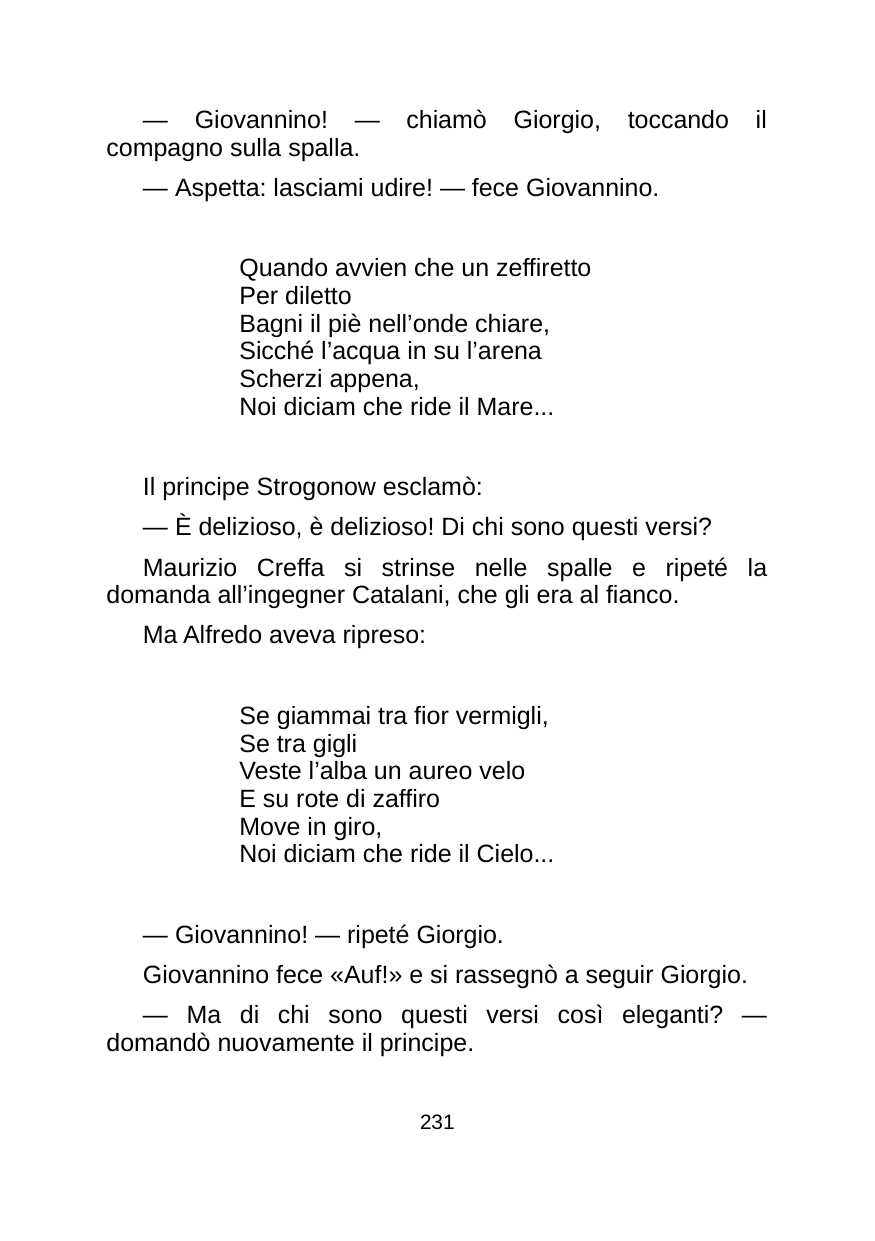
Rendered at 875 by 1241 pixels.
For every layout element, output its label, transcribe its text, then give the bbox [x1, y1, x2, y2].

text Il principe Strogonow esclamò: [106, 473, 768, 501]
text — Aspetta: lasciami udire! — fece Giovannino. [106, 174, 768, 202]
text Giovannino fece «Auf!» e si rassegnò a seguir Giorgio. [106, 961, 768, 989]
text — Giovannino! — chiamò Giorgio, toccando il compagno sulla spalla. [106, 106, 768, 162]
text — Ma di chi sono questi versi così eleganti? — domandò nuovamente il principe. [106, 1002, 768, 1057]
text Quando avvien che un zeffiretto Per diletto Bagni il piè nell’onde chiare, Sicché l’acqua in su l’arena Scherzi appena, Noi diciam che ride il Mare... [239, 254, 768, 421]
text — Giovannino! — ripeté Giorgio. [106, 921, 768, 949]
text Ma Alfredo aveva ripreso: [106, 622, 768, 649]
text — È delizioso, è delizioso! Di chi sono questi versi? [106, 514, 768, 541]
text Maurizio Creffa si strinse nelle spalle e ripeté la domanda all’ingegner Catalani, che gli era al fianco. [106, 554, 768, 609]
text Se giammai tra fior vermigli, Se tra gigli Veste l’alba un aureo velo E su rote di zaffiro Move in giro, Noi diciam che ride il Cielo... [239, 702, 768, 868]
